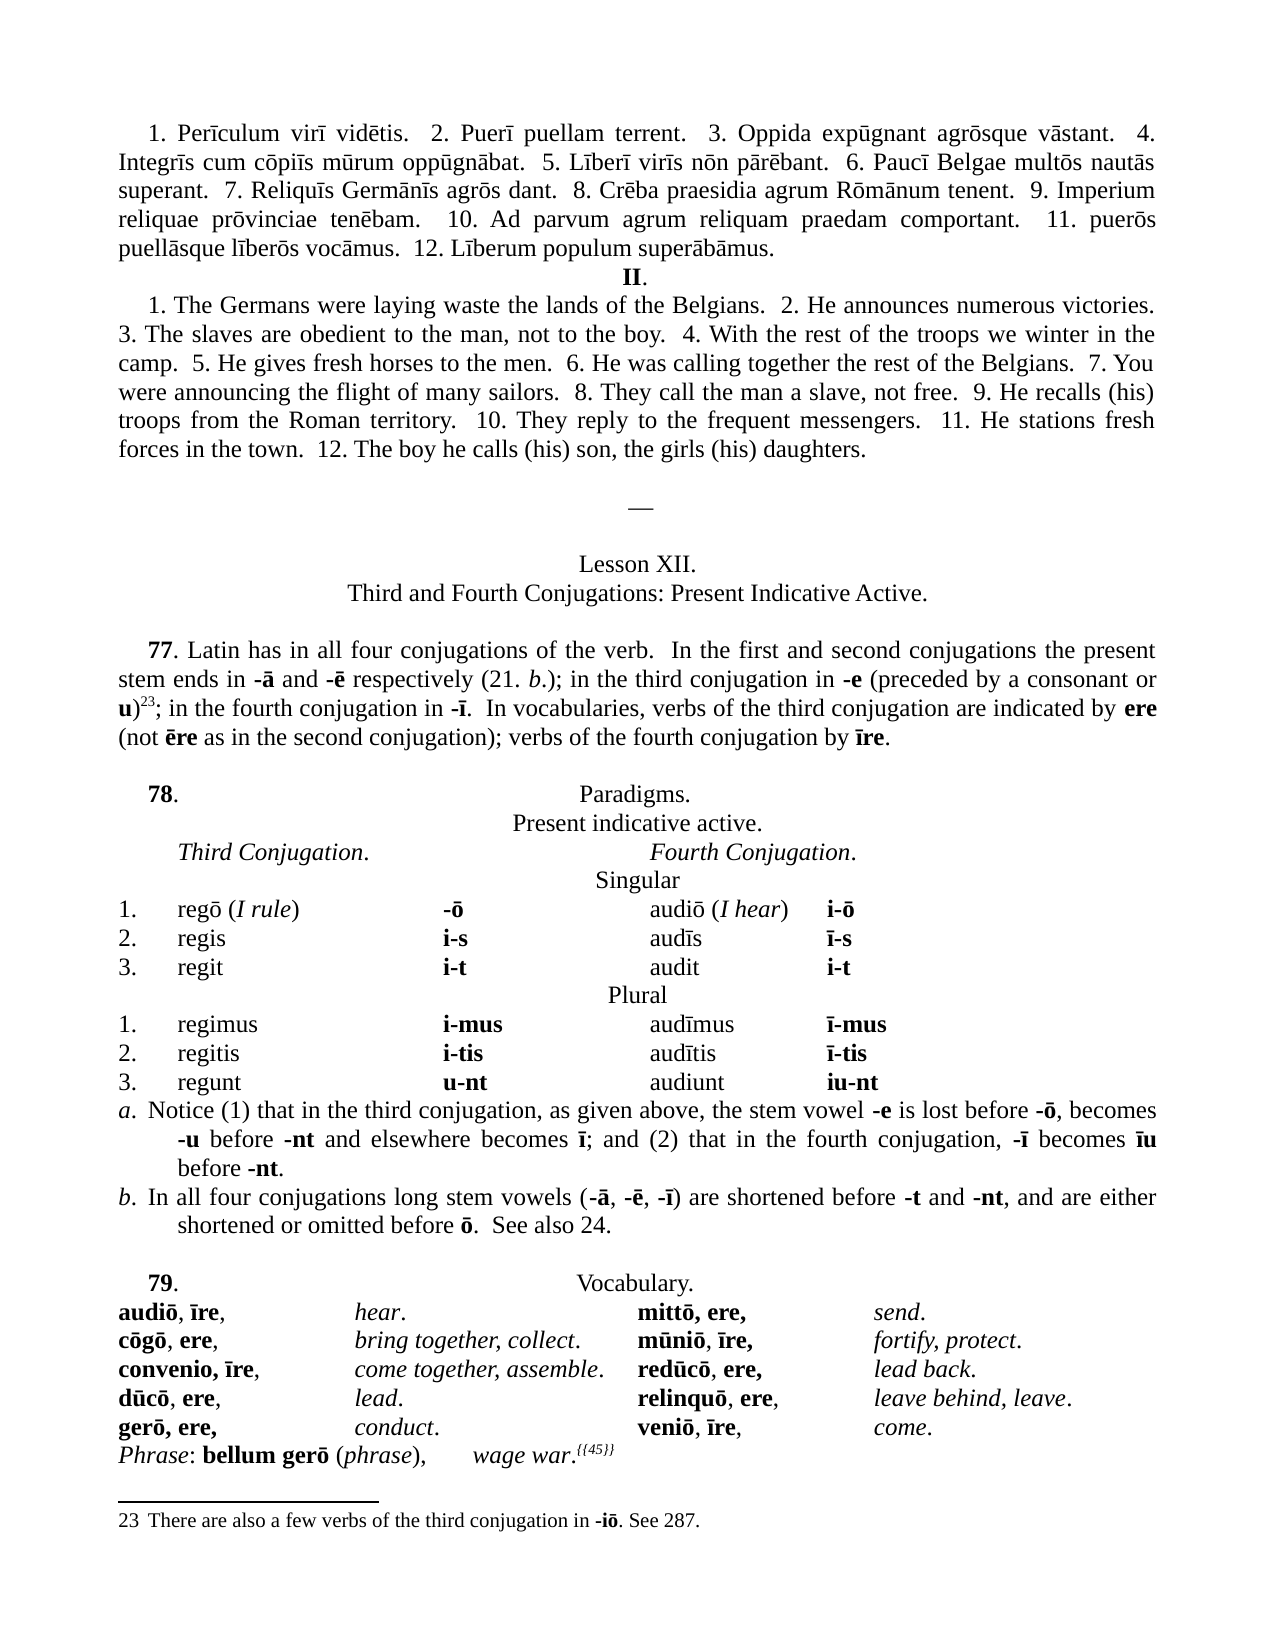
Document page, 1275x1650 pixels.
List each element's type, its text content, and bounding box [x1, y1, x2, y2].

text 79. Vocabulary. [118, 1268, 1157, 1297]
text dūcō, ere, lead. [118, 1383, 637, 1412]
text 77. Latin has in all four conjugations of the verb. In the first and second conjugations the present stem ends in -ā and -ē respectively (21. b.); in the third conjugation in -e (preceded by a consonant or u); in the fourth conjugation in -ī. In vocabularies, verbs of the third conjugation are indicated by ere (not ēre as in the second conjugation); verbs of the fourth conjugation by īre. [118, 636, 1157, 751]
text Phrase: bellum gerō (phrase), wage war.{{45}} [118, 1441, 1157, 1469]
text Third and Fourth Conjugations: Present Indicative Active. [118, 578, 1157, 607]
text mittō, ere, send. [637, 1297, 1157, 1326]
text a. Notice (1) that in the third conjugation, as given above, the stem vowel -e is lost before -ō, becomes -u before -nt and elsewhere becomes ī; and (2) that in the fourth conjugation, -ī becomes īu before -nt. [118, 1096, 1157, 1182]
text 78. Paradigms. [118, 779, 1157, 808]
text 1. Perīculum virī vidētis. 2. Puerī puellam terrent. 3. Oppida expūgnant agrōsque vāstant. 4. Integrīs cum cōpiīs mūrum oppūgnābat. 5. Līberī virīs nōn pārēbant. 6. Paucī Belgae multōs nautās superant. 7. Reliquīs Germānīs agrōs dant. 8. Crēba praesidia agrum Rōmānum tenent. 9. Imperium reliquae prōvinciae tenēbam. 10. Ad parvum agrum reliquam praedam comportant. 11. puerōs puellāsque līberōs vocāmus. 12. Līberum populum superābāmus. [118, 118, 1157, 262]
text relinquō, ere, leave behind, leave. [637, 1383, 1157, 1412]
text Present indicative active. [118, 808, 1157, 837]
text 1. regimus i-mus audīmus ī-mus [118, 1009, 1157, 1038]
text audiō, īre, hear. [118, 1297, 637, 1326]
text cōgō, ere, bring together, collect. [118, 1326, 637, 1354]
text redūcō, ere, lead back. [637, 1354, 1157, 1383]
text gerō, ere, conduct. [118, 1412, 637, 1441]
text II. [118, 262, 1157, 291]
text 3. regit i-t audit i-t [118, 952, 1157, 981]
text 1. regō (I rule) -ō audiō (I hear) i-ō [118, 894, 1157, 923]
text 1. The Germans were laying waste the lands of the Belgians. 2. He announces numerous victories. 3. The slaves are obedient to the man, not to the boy. 4. With the rest of the troops we winter in the camp. 5. He gives fresh horses to the men. 6. He was calling together the rest of the Belgians. 7. You were announcing the flight of many sailors. 8. They call the man a slave, not free. 9. He recalls (his) troops from the Roman territory. 10. They reply to the frequent messengers. 11. He stations fresh forces in the town. 12. The boy he calls (his) son, the girls (his) daughters. [118, 291, 1157, 463]
text convenio, īre, come together, assemble. [118, 1354, 637, 1383]
text 3. regunt u-nt audiunt iu-nt [118, 1067, 1157, 1096]
text 2. regis i-s audīs ī-s [118, 923, 1157, 952]
text 2. regitis i-tis audītis ī-tis [118, 1038, 1157, 1067]
text Third Conjugation. Fourth Conjugation. [118, 837, 1157, 866]
text There are also a few verbs of the third conjugation in -iō. See 287. [118, 1508, 1157, 1532]
text Singular [118, 866, 1157, 894]
text mūniō, īre, fortify, protect. [637, 1326, 1157, 1354]
text veniō, īre, come. [637, 1412, 1157, 1441]
text Plural [118, 981, 1157, 1009]
text — [118, 492, 1157, 521]
text Lesson XII. [118, 549, 1157, 578]
text b. In all four conjugations long stem vowels (-ā, -ē, -ī) are shortened before -t and -nt, and are either shortened or omitted before ō. See also 24. [118, 1182, 1157, 1239]
